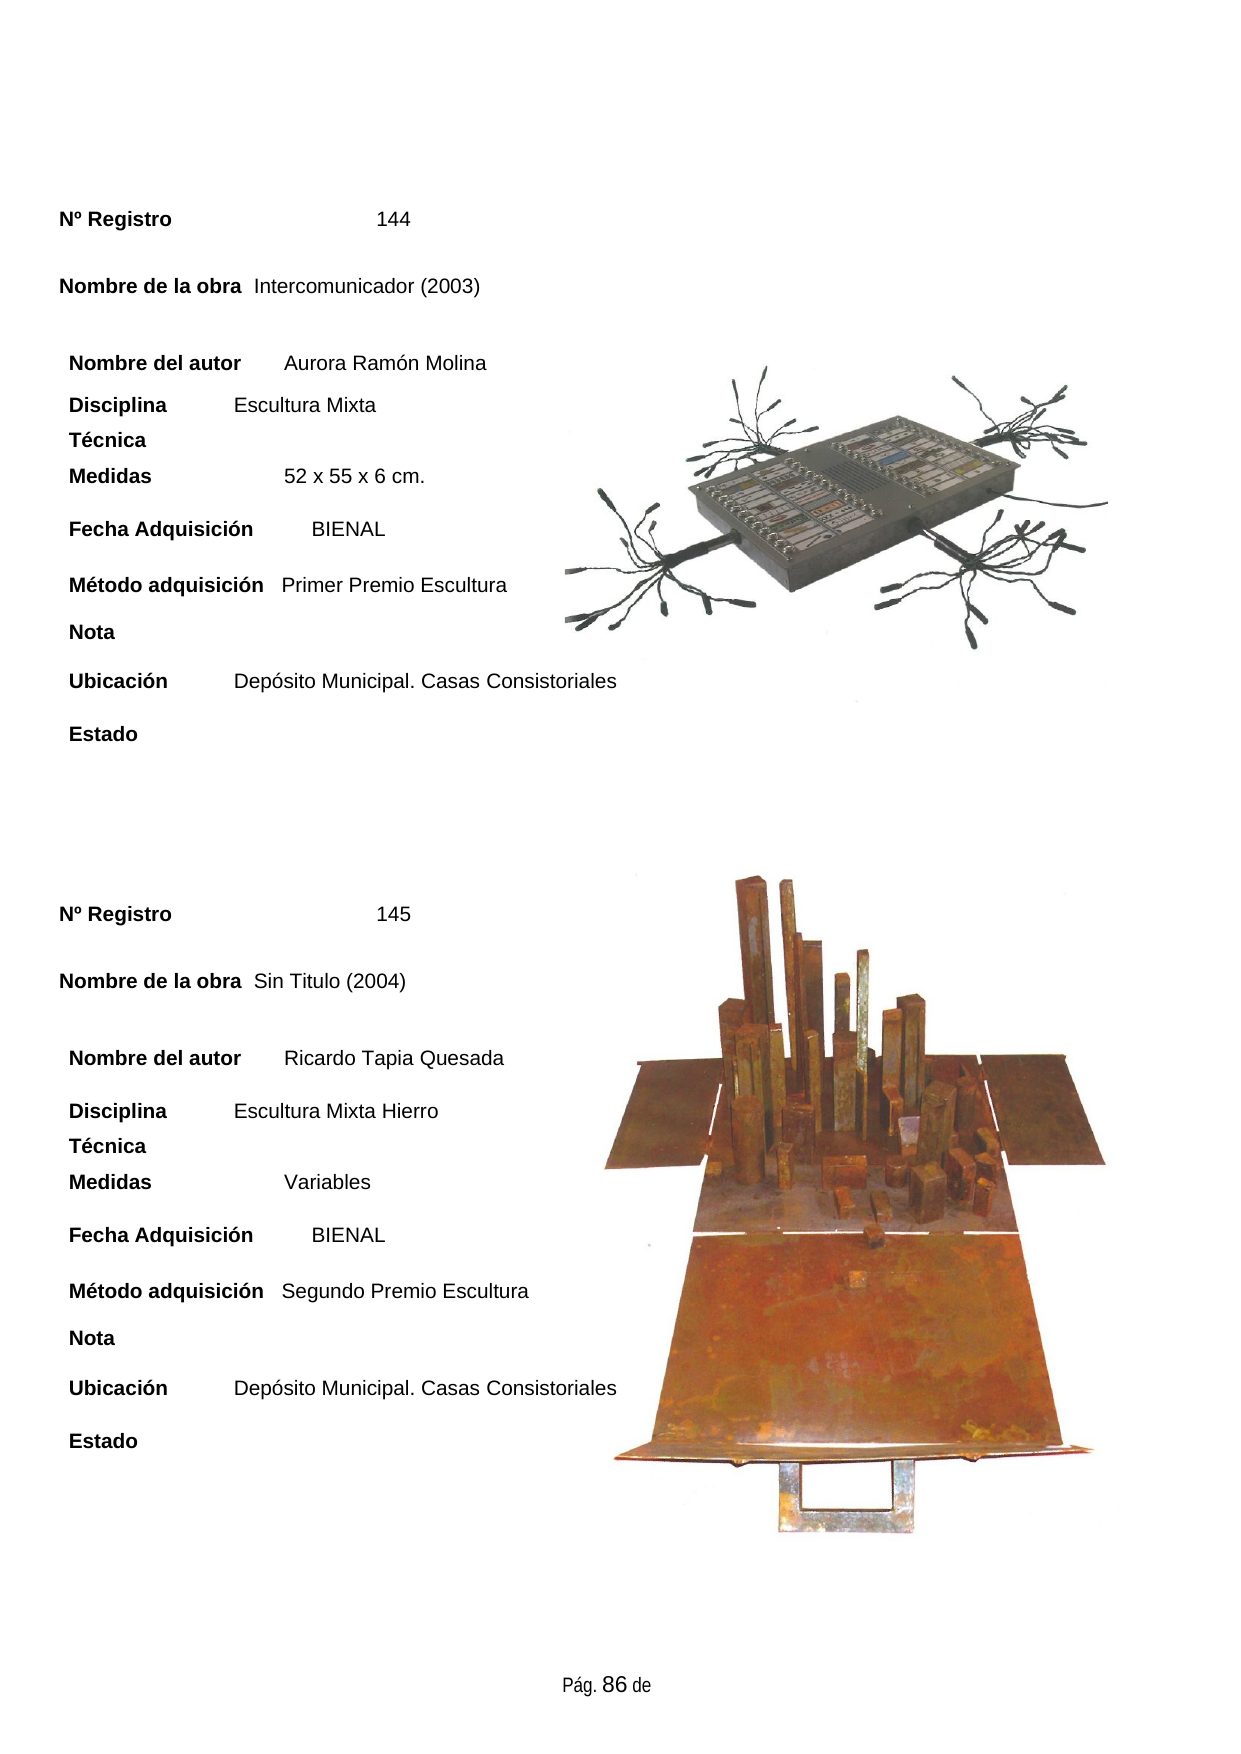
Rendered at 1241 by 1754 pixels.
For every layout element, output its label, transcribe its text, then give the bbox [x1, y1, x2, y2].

text Nº Registro 144 [59, 207, 1138, 231]
text Ubicación Depósito Municipal. Casas Consistoriales [68, 1375, 1138, 1399]
picture [564, 541, 1108, 572]
picture [593, 866, 1127, 901]
picture [593, 1399, 1127, 1429]
picture [593, 1453, 1127, 1542]
picture [593, 925, 1127, 968]
text Medidas 52 x 55 x 6 cm. [68, 463, 1138, 487]
picture [564, 596, 1108, 619]
picture [564, 487, 1108, 517]
picture [593, 1303, 1127, 1326]
text Nota [68, 1326, 1138, 1350]
picture [564, 452, 1108, 463]
picture [593, 992, 1127, 1045]
picture [593, 1123, 1127, 1134]
text Nombre de la obra Sin Titulo (2004) [59, 968, 1138, 992]
text Medidas Variables [68, 1170, 1138, 1194]
text Estado [68, 1429, 1138, 1453]
text Nombre del autor Aurora Ramón Molina [68, 351, 1138, 375]
text Método adquisición Segundo Premio Escultura [68, 1279, 1138, 1303]
picture [564, 416, 1108, 428]
text Técnica [68, 428, 1138, 452]
picture [564, 375, 1108, 392]
text Nombre del autor Ricardo Tapia Quesada [68, 1045, 1138, 1069]
picture [593, 1247, 1127, 1279]
text Nº Registro 145 [59, 901, 1138, 925]
text Técnica [68, 1134, 1138, 1158]
text Método adquisición Primer Premio Escultura [68, 572, 1138, 596]
picture [564, 693, 1108, 702]
text Disciplina Escultura Mixta Hierro [68, 1099, 1138, 1123]
text Ubicación Depósito Municipal. Casas Consistoriales [68, 669, 1138, 693]
text Nota [68, 619, 1138, 643]
picture [564, 643, 1108, 669]
picture [593, 1158, 1127, 1170]
text Estado [68, 722, 1138, 746]
text Fecha Adquisición BIENAL [68, 517, 1138, 541]
text Fecha Adquisición BIENAL [68, 1223, 1138, 1247]
text Disciplina Escultura Mixta [68, 392, 1138, 416]
picture [593, 1069, 1127, 1099]
picture [593, 1194, 1127, 1223]
text Nombre de la obra Intercomunicador (2003) [59, 274, 1138, 298]
picture [593, 1350, 1127, 1375]
